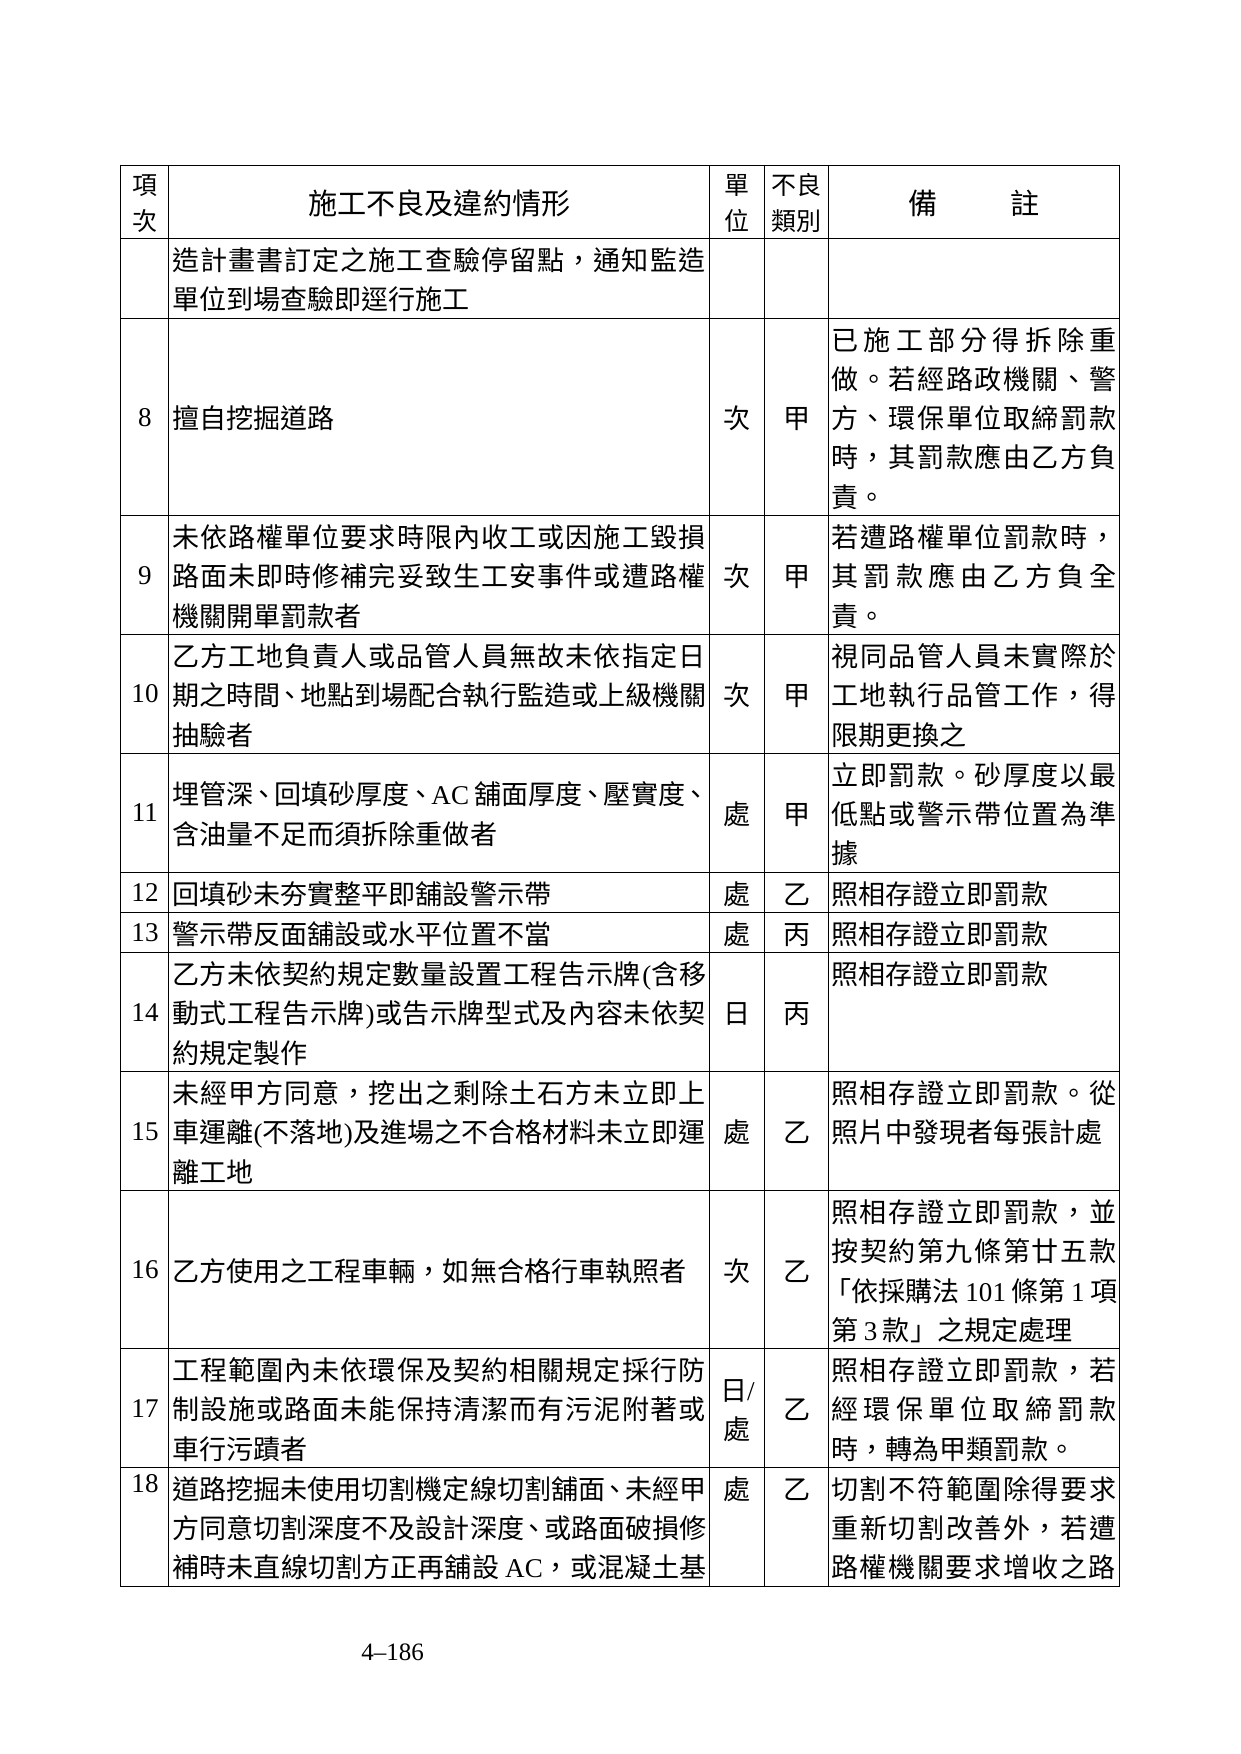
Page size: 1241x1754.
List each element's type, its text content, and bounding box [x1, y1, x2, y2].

table_cell 15 [121, 1072, 168, 1190]
table_header 不良類別 [765, 166, 828, 238]
table_cell 日 [710, 953, 764, 1071]
table_cell 照相存證立即罰款，若經環保單位取締罰款時，轉為甲類罰款。 [829, 1349, 1119, 1467]
table_cell 14 [121, 953, 168, 1071]
table_cell 丙 [765, 953, 828, 1071]
table_cell [829, 239, 1119, 318]
table_cell 丙 [765, 913, 828, 952]
table_cell 已施工部分得拆除重做。若經路政機關、警方、環保單位取締罰款時，其罰款應由乙方負責。 [829, 319, 1119, 515]
table_cell 乙方未依契約規定數量設置工程告示牌(含移動式工程告示牌)或告示牌型式及內容未依契約規定製作 [169, 953, 709, 1071]
table_cell 照相存證立即罰款 [829, 873, 1119, 912]
table_cell 處 [710, 873, 764, 912]
table_cell 乙方使用之工程車輛，如無合格行車執照者 [169, 1191, 709, 1348]
table_header 備 註 [829, 166, 1119, 238]
table_cell 乙 [765, 1072, 828, 1190]
table_cell 埋管深、回填砂厚度、AC舖面厚度、壓實度、含油量不足而須拆除重做者 [169, 754, 709, 872]
table_cell 工程範圍內未依環保及契約相關規定採行防制設施或路面未能保持清潔而有污泥附著或車行污蹟者 [169, 1349, 709, 1467]
table_cell 回填砂未夯實整平即舖設警示帶 [169, 873, 709, 912]
table_cell 照相存證立即罰款，並按契約第九條第廿五款「依採購法101條第1項第3款」之規定處理 [829, 1191, 1119, 1348]
table_cell 乙 [765, 1349, 828, 1467]
table_cell 次 [710, 635, 764, 753]
table_cell 次 [710, 1191, 764, 1348]
table_cell 11 [121, 754, 168, 872]
table_cell 立即罰款。砂厚度以最低點或警示帶位置為準據 [829, 754, 1119, 872]
table_cell 甲 [765, 635, 828, 753]
table_cell 處 [710, 754, 764, 872]
table_cell [121, 239, 168, 318]
table_cell 處 [710, 913, 764, 952]
table_cell 視同品管人員未實際於工地執行品管工作，得限期更換之 [829, 635, 1119, 753]
table_cell 13 [121, 913, 168, 952]
table_cell 甲 [765, 754, 828, 872]
table_header 施工不良及違約情形 [169, 166, 709, 238]
table_cell 次 [710, 319, 764, 515]
table_cell 未依路權單位要求時限內收工或因施工毀損路面未即時修補完妥致生工安事件或遭路權機關開單罰款者 [169, 516, 709, 634]
table_cell 切割不符範圍除得要求重新切割改善外，若遭路權機關要求增收之路 [829, 1468, 1119, 1586]
table_cell 處 [710, 1072, 764, 1190]
table_cell 甲 [765, 516, 828, 634]
table_header 項 次 [121, 166, 168, 238]
table_cell 乙 [765, 1468, 828, 1586]
table_cell 擅自挖掘道路 [169, 319, 709, 515]
table_cell 乙方工地負責人或品管人員無故未依指定日期之時間、地點到場配合執行監造或上級機關抽驗者 [169, 635, 709, 753]
table_cell 18 [121, 1468, 168, 1586]
table_cell 乙 [765, 873, 828, 912]
table_cell 8 [121, 319, 168, 515]
table_cell [765, 239, 828, 318]
table_cell 10 [121, 635, 168, 753]
table_cell 照相存證立即罰款 [829, 953, 1119, 1071]
table_cell 乙 [765, 1191, 828, 1348]
table_header 單位 [710, 166, 764, 238]
table_cell 造計畫書訂定之施工查驗停留點，通知監造單位到場查驗即逕行施工 [169, 239, 709, 318]
table_cell 照相存證立即罰款 [829, 913, 1119, 952]
table_cell 道路挖掘未使用切割機定線切割舖面、未經甲方同意切割深度不及設計深度、或路面破損修補時未直線切割方正再舖設AC，或混凝土基 [169, 1468, 709, 1586]
table_cell 甲 [765, 319, 828, 515]
table_cell 處 [710, 1468, 764, 1586]
table_cell 12 [121, 873, 168, 912]
table_cell 照相存證立即罰款。從照片中發現者每張計處 [829, 1072, 1119, 1190]
table_cell 次 [710, 516, 764, 634]
table_cell 警示帶反面舖設或水平位置不當 [169, 913, 709, 952]
table_cell 若遭路權單位罰款時，其罰款應由乙方負全責。 [829, 516, 1119, 634]
table_cell 未經甲方同意，挖出之剩除土石方未立即上車運離(不落地)及進場之不合格材料未立即運離工地 [169, 1072, 709, 1190]
table_cell 16 [121, 1191, 168, 1348]
table_cell 17 [121, 1349, 168, 1467]
table_cell [710, 239, 764, 318]
table_cell 9 [121, 516, 168, 634]
table_cell 日/處 [710, 1349, 764, 1467]
